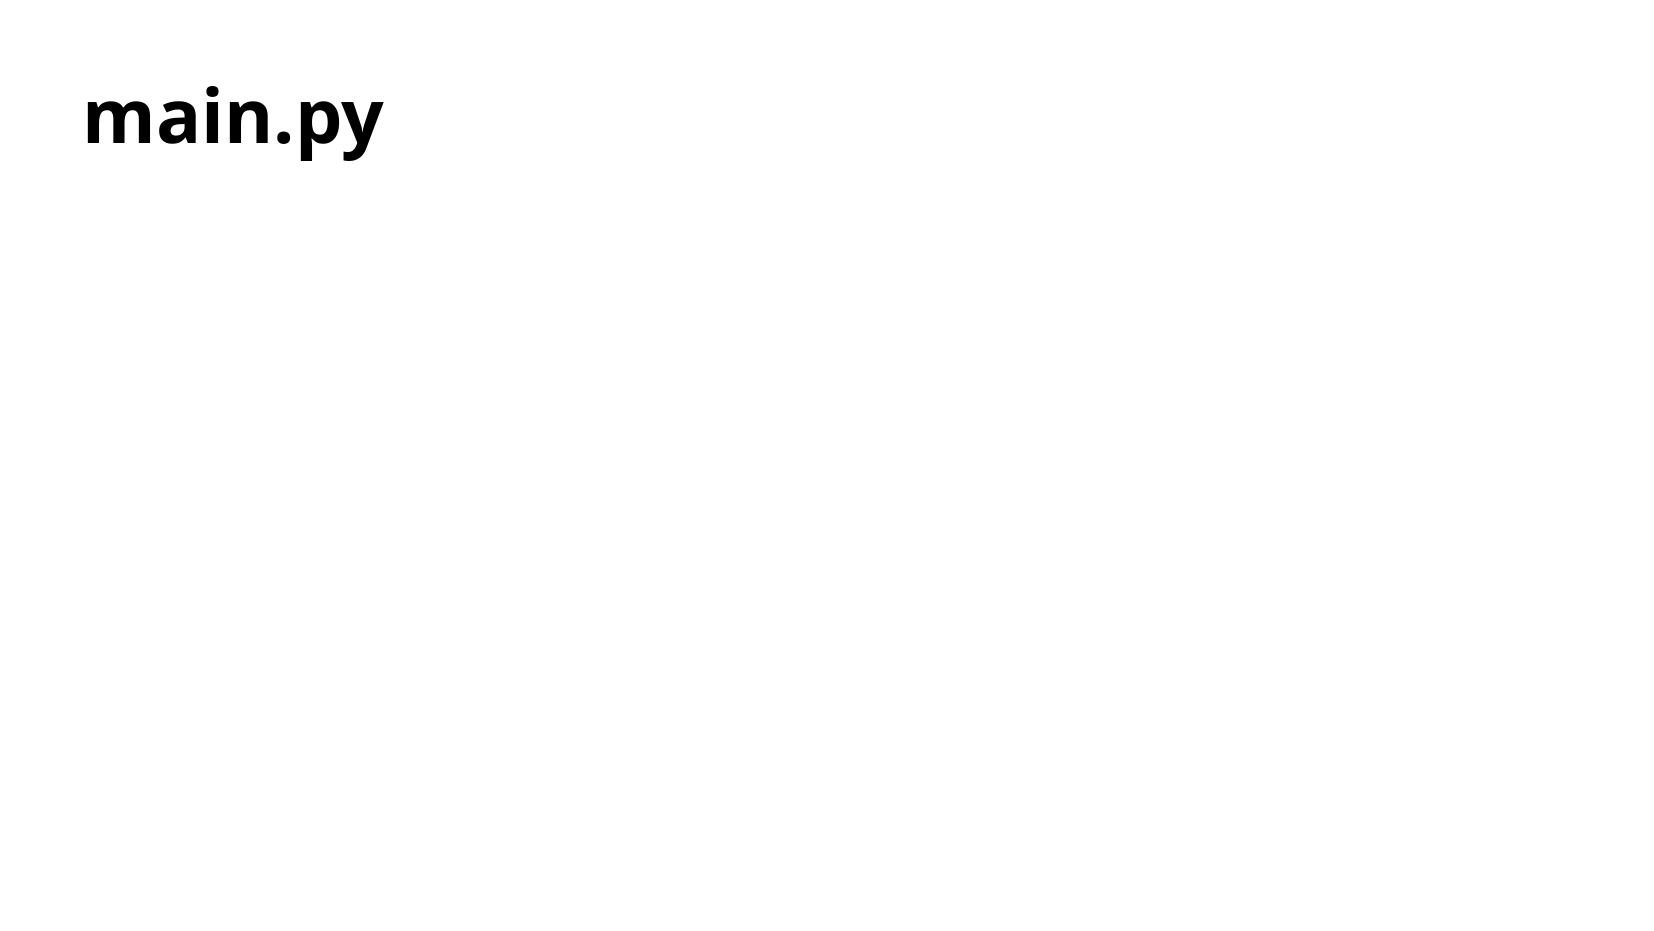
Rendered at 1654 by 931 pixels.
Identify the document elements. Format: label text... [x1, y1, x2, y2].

title main.py [82, 37, 1571, 193]
